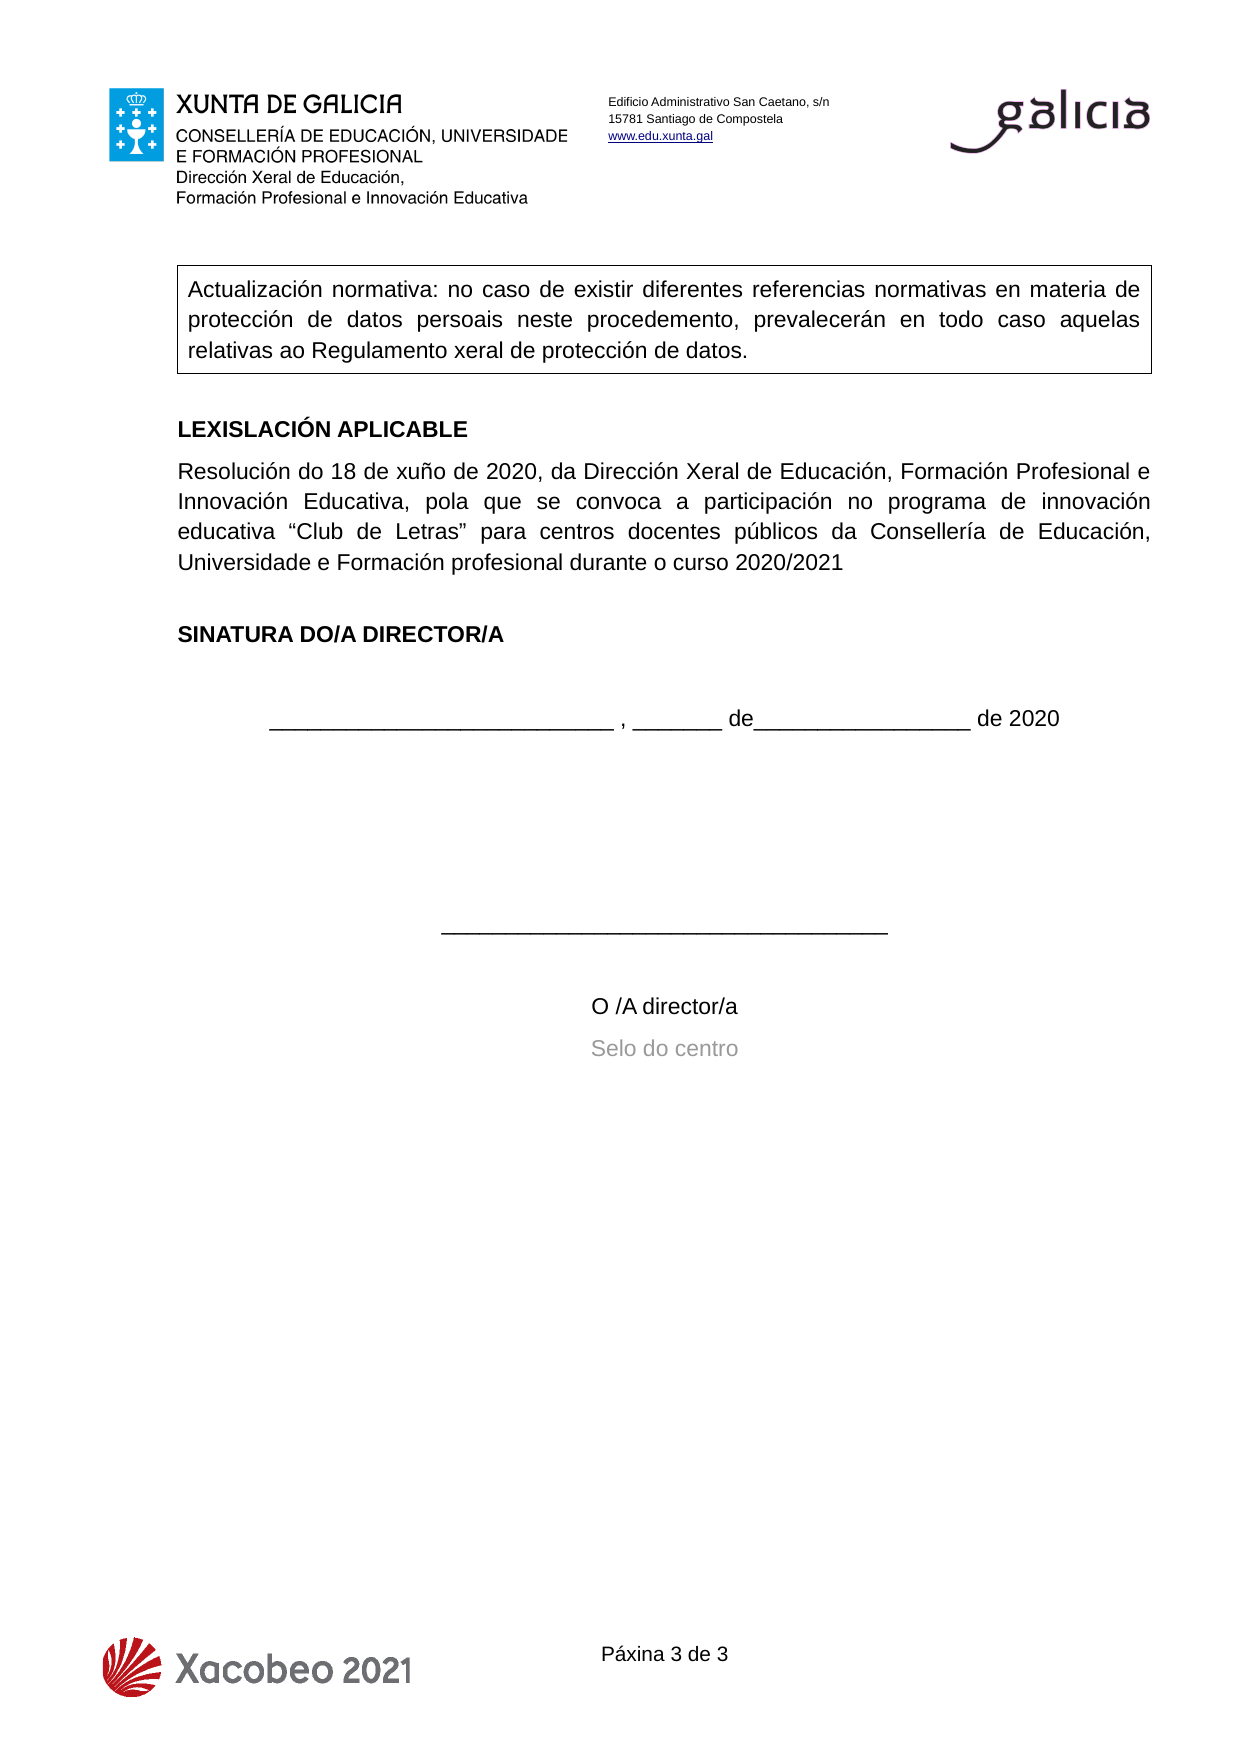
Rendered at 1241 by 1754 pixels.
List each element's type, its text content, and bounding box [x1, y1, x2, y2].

picture [102, 1637, 410, 1697]
text SINATURA DO/A DIRECTOR/A [177, 590, 1152, 647]
picture [109, 88, 568, 204]
picture [149, 125, 156, 132]
picture [149, 109, 156, 116]
picture [948, 88, 1152, 154]
text O /A director/a [177, 993, 1152, 1020]
picture [117, 109, 124, 116]
picture [149, 141, 156, 148]
text ___________________________________ [177, 909, 1152, 936]
picture [128, 130, 145, 153]
text Selo do centro [177, 1035, 1152, 1062]
picture [133, 120, 140, 127]
picture [117, 141, 124, 148]
text Resolución do 18 de xuño de 2020, da Dirección Xeral de Educación, Formación Profesional e Innovación Educativa, pola que se convoca a participación no programa de innovación educativa “Club de Letras” para centros docentes públicos da Consellería de Educación, Universidade e Formación profesional durante o curso 2020/2021 [177, 458, 1152, 575]
table_cell Actualización normativa: no caso de existir diferentes referencias normativas en materia de protección de datos persoais neste procedemento, prevalecerán en todo caso aquelas relativas ao Regulamento xeral de protección de datos. [178, 266, 1151, 373]
picture [117, 125, 124, 132]
text LEXISLACIÓN APLICABLE [177, 416, 1152, 442]
text ___________________________ , _______ de_________________ de 2020 [177, 704, 1152, 731]
picture [133, 109, 140, 116]
